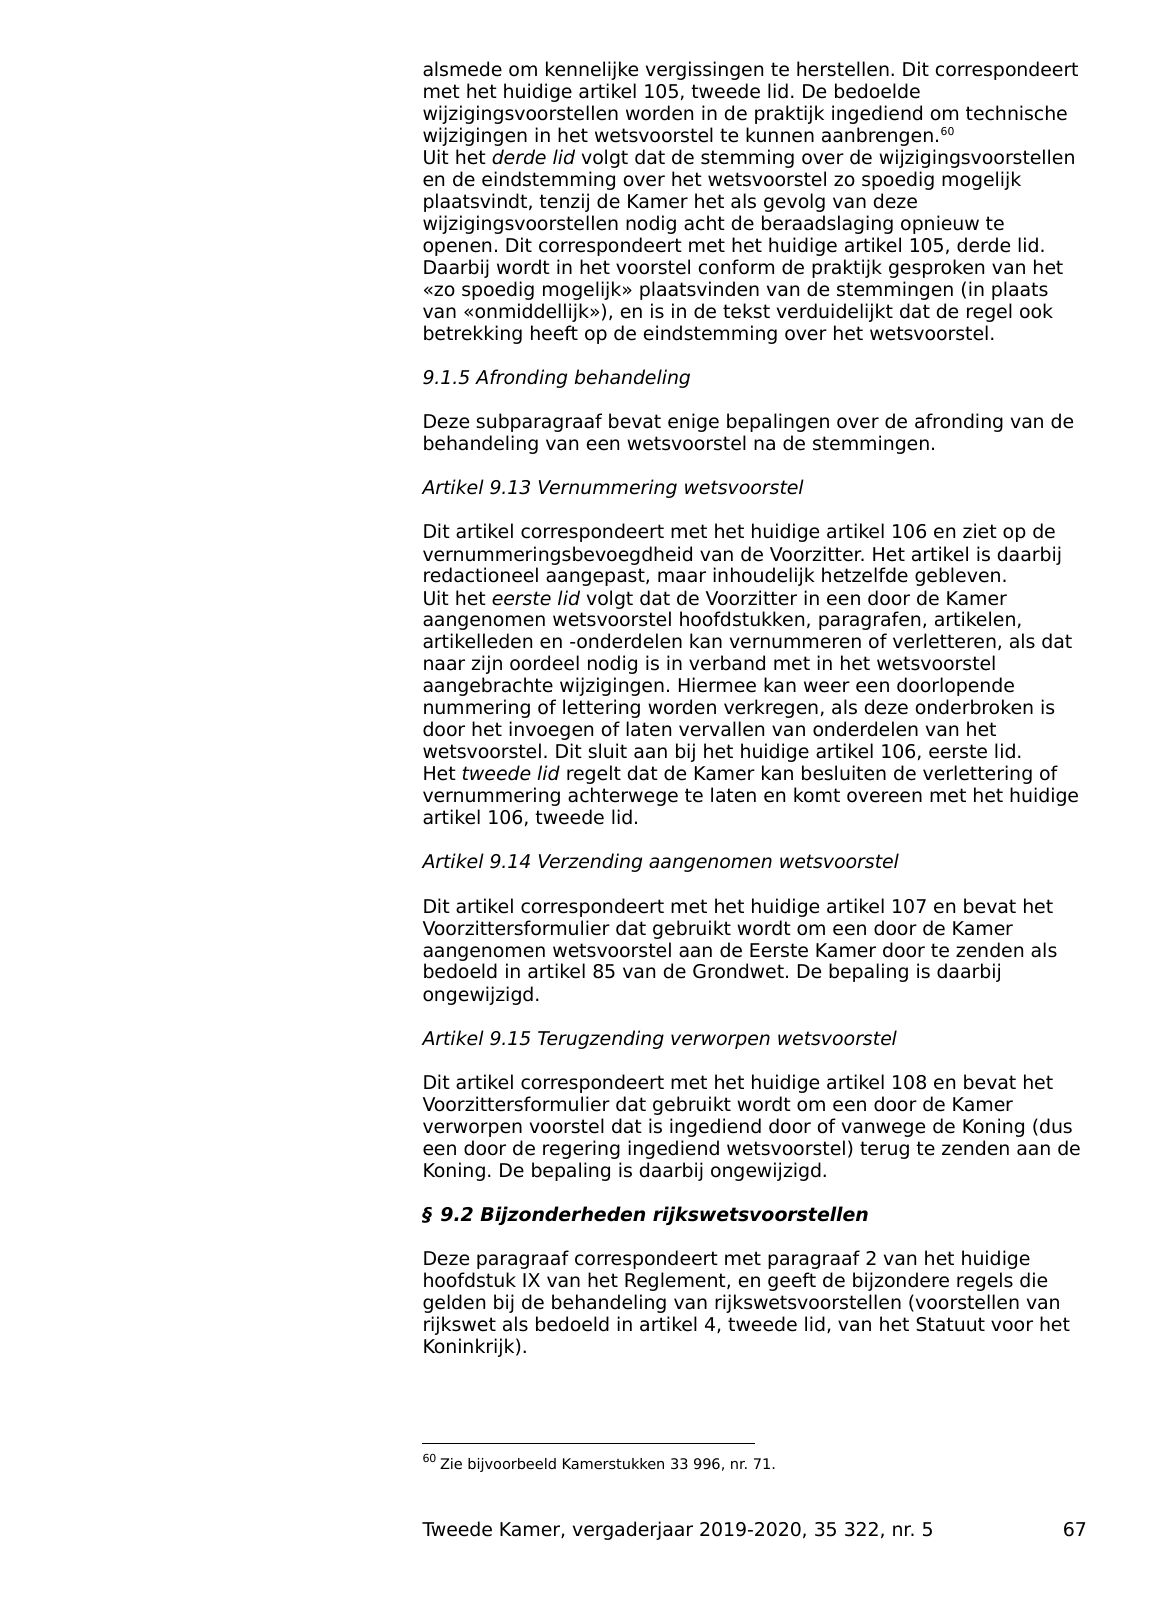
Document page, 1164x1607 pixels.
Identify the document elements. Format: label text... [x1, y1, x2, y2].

text Dit artikel correspondeert met het huidige artikel 108 en bevat het Voorzittersformulier dat gebruikt wordt om een door de Kamer verworpen voorstel dat is ingediend door of vanwege de Koning (dus een door de regering ingediend wetsvoorstel) terug te zenden aan de Koning. De bepaling is daarbij ongewijzigd. [422, 1072, 1087, 1182]
text Dit artikel correspondeert met het huidige artikel 107 en bevat het Voorzittersformulier dat gebruikt wordt om een door de Kamer aangenomen wetsvoorstel aan de Eerste Kamer door te zenden als bedoeld in artikel 85 van de Grondwet. De bepaling is daarbij ongewijzigd. [422, 896, 1087, 1005]
subtitle Artikel 9.14 Verzending aangenomen wetsvoorstel [422, 851, 1087, 873]
subtitle § 9.2 Bijzonderheden rijkswetsvoorstellen [422, 1204, 1087, 1226]
text Uit het derde lid volgt dat de stemming over de wijzigingsvoorstellen en de eindstemming over het wetsvoorstel zo spoedig mogelijk plaatsvindt, tenzij de Kamer het als gevolg van deze wijzigingsvoorstellen nodig acht de beraadslaging opnieuw te openen. Dit correspondeert met het huidige artikel 105, derde lid. Daarbij wordt in het voorstel conform de praktijk gesproken van het «zo spoedig mogelijk» plaatsvinden van de stemmingen (in plaats van «onmiddellijk»), en is in de tekst verduidelijkt dat de regel ook betrekking heeft op de eindstemming over het wetsvoorstel. [422, 147, 1087, 345]
text Zie bijvoorbeeld Kamerstukken 33 996, nr. 71. [422, 1452, 1087, 1474]
text Het tweede lid regelt dat de Kamer kan besluiten de verlettering of vernummering achterwege te laten en komt overeen met het huidige artikel 106, tweede lid. [422, 763, 1087, 829]
subtitle Artikel 9.13 Vernummering wetsvoorstel [422, 477, 1087, 499]
text alsmede om kennelijke vergissingen te herstellen. Dit correspondeert met het huidige artikel 105, tweede lid. De bedoelde wijzigingsvoorstellen worden in de praktijk ingediend om technische wijzigingen in het wetsvoorstel te kunnen aanbrengen. [422, 59, 1087, 147]
text Deze subparagraaf bevat enige bepalingen over de afronding van de behandeling van een wetsvoorstel na de stemmingen. [422, 411, 1087, 455]
text Deze paragraaf correspondeert met paragraaf 2 van het huidige hoofdstuk IX van het Reglement, en geeft de bijzondere regels die gelden bij de behandeling van rijkswetsvoorstellen (voorstellen van rijkswet als bedoeld in artikel 4, tweede lid, van het Statuut voor het Koninkrijk). [422, 1248, 1087, 1358]
subtitle 9.1.5 Afronding behandeling [422, 367, 1087, 389]
text Dit artikel correspondeert met het huidige artikel 106 en ziet op de vernummeringsbevoegdheid van de Voorzitter. Het artikel is daarbij redactioneel aangepast, maar inhoudelijk hetzelfde gebleven. [422, 521, 1087, 587]
subtitle Artikel 9.15 Terugzending verworpen wetsvoorstel [422, 1028, 1087, 1049]
text Uit het eerste lid volgt dat de Voorzitter in een door de Kamer aangenomen wetsvoorstel hoofdstukken, paragrafen, artikelen, artikelleden en -onderdelen kan vernummeren of verletteren, als dat naar zijn oordeel nodig is in verband met in het wetsvoorstel aangebrachte wijzigingen. Hiermee kan weer een doorlopende nummering of lettering worden verkregen, als deze onderbroken is door het invoegen of laten vervallen van onderdelen van het wetsvoorstel. Dit sluit aan bij het huidige artikel 106, eerste lid. [422, 587, 1087, 763]
